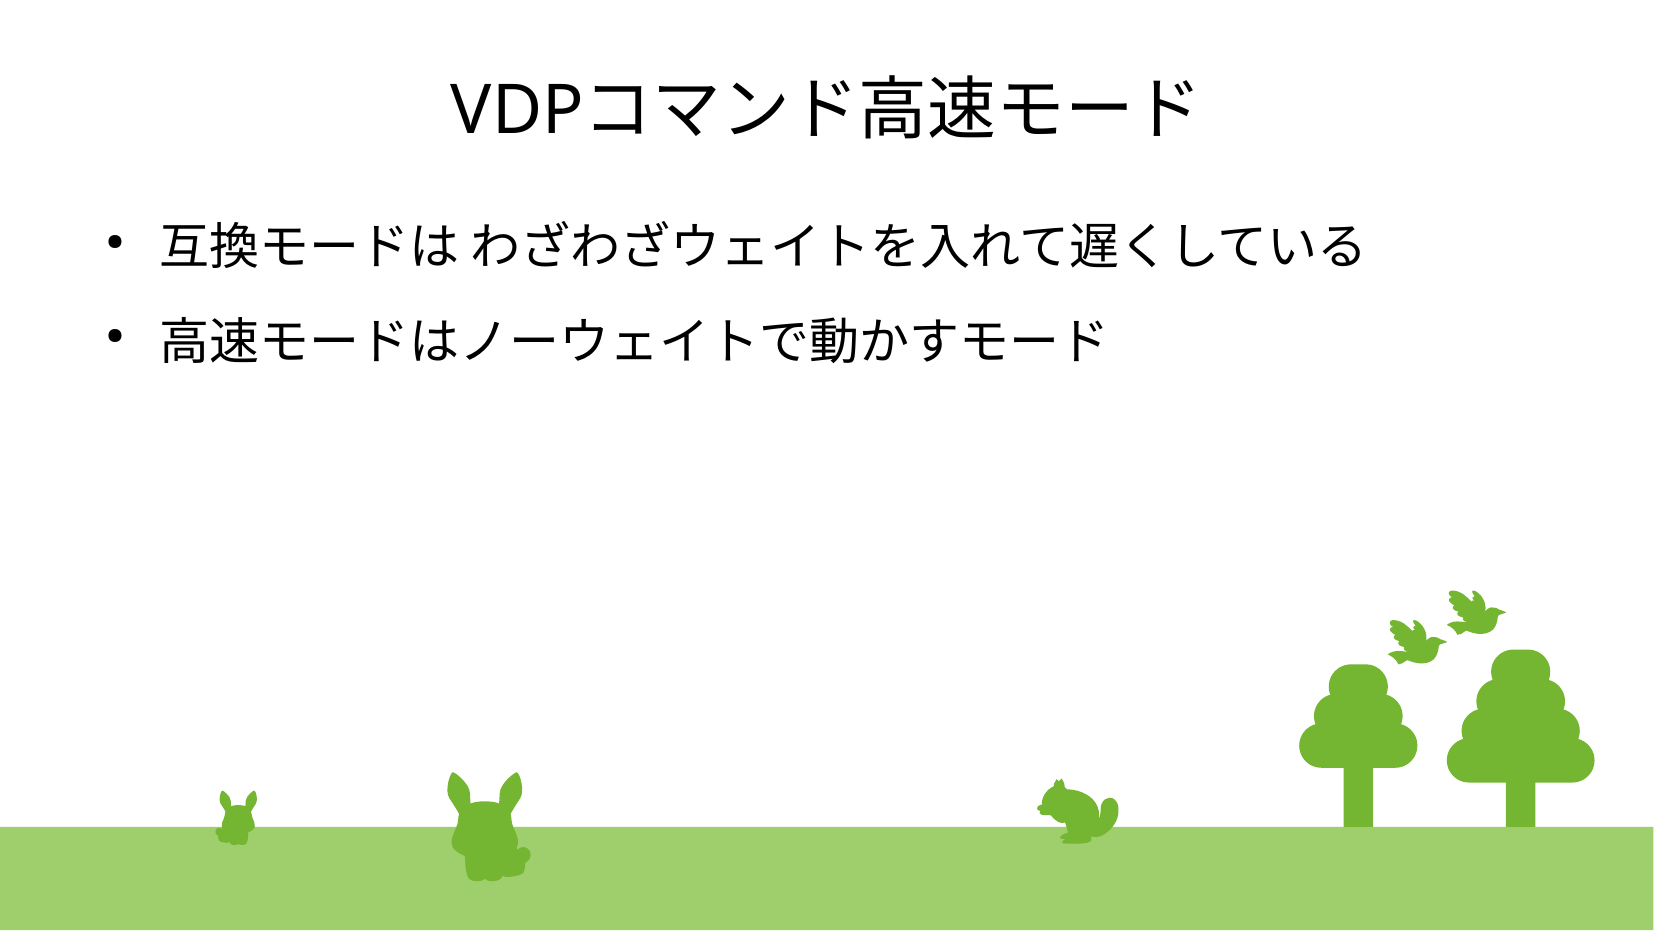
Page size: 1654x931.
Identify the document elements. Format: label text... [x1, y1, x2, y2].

list 互換モードは わざわざウェイトを入れて遅くしている 高速モードはノーウェイトで動かすモード [88, 206, 1565, 768]
title VDPコマンド高速モード [88, 29, 1565, 178]
